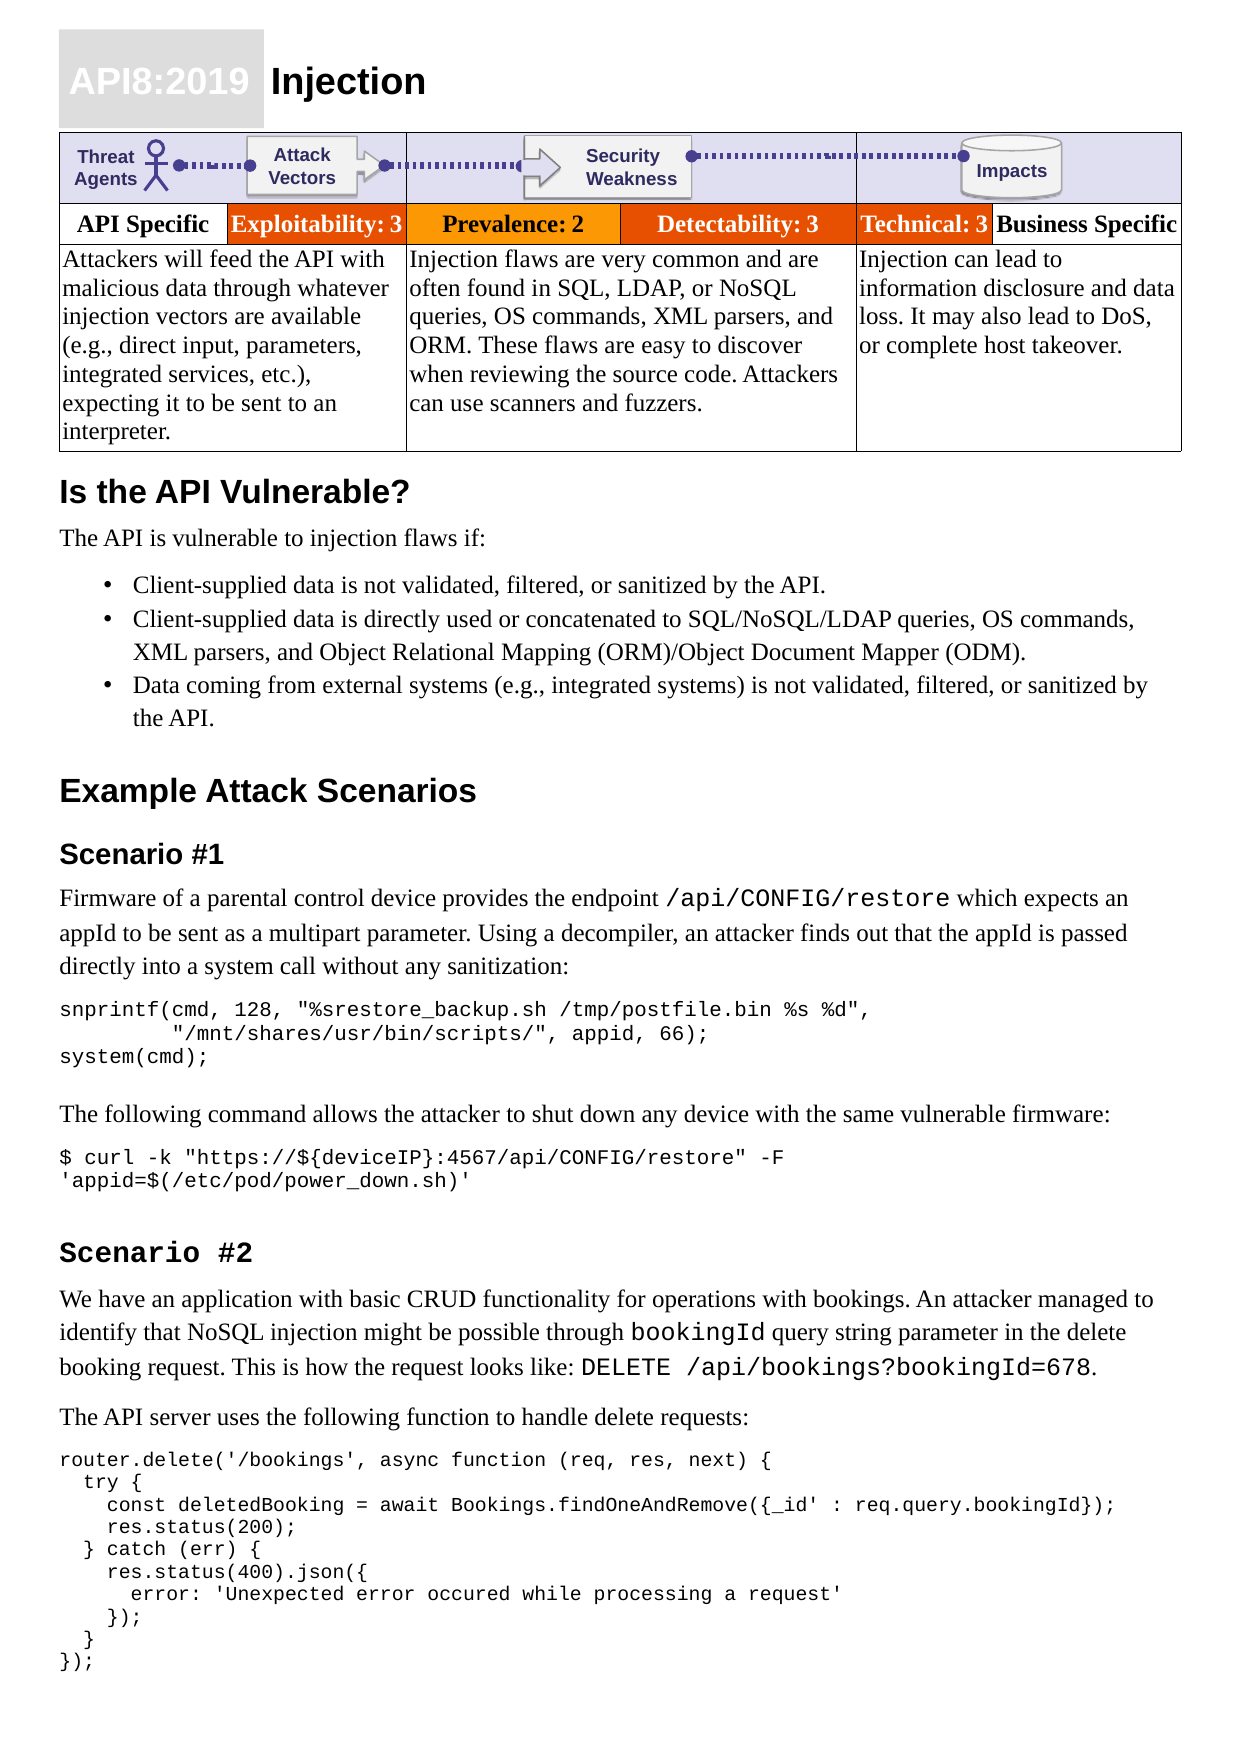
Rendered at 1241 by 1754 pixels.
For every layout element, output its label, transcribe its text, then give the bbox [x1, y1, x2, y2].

table_header [620, 133, 856, 203]
table_header [857, 133, 992, 203]
table_cell Prevalence: 2 [407, 204, 620, 244]
text } catch (err) { [59, 1539, 1181, 1562]
subtitle Scenario #1 [59, 837, 1181, 871]
text } }); [59, 1629, 1181, 1674]
table_header [407, 133, 620, 203]
text try { [59, 1472, 1181, 1494]
text Firmware of a parental control device provides the endpoint /api/CONFIG/restore which expects an appId to be sent as a multipart parameter. Using a decompiler, an attacker finds out that the appId is passed directly into a system call without any sanitization: [59, 883, 1181, 980]
text "/mnt/shares/usr/bin/scripts/", appid, 66); [59, 1022, 1181, 1046]
text router.delete('/bookings', async function (req, res, next) { [59, 1450, 1181, 1472]
table_cell Business Specific [993, 204, 1181, 244]
text We have an application with basic CRUD functionality for operations with bookings. An attacker managed to identify that NoSQL injection might be possible through bookingId query string parameter in the delete booking request. This is how the request looks like: DELETE /api/bookings?bookingId=678. [59, 1284, 1181, 1383]
subtitle Example Attack Scenarios [59, 771, 1181, 810]
table_cell Injection can lead to information disclosure and data loss. It may also lead to DoS, or complete host takeover. [857, 245, 1181, 451]
table_cell Technical: 3 [857, 204, 992, 244]
text system(cmd); [59, 1046, 1181, 1070]
text const deletedBooking = await Bookings.findOneAndRemove({_id' : req.query.bookingId}); [59, 1494, 1181, 1517]
table_cell Detectability: 3 [621, 204, 856, 244]
table_cell API Specific [60, 204, 227, 244]
table_header [227, 133, 406, 203]
table_cell Attackers will feed the API with malicious data through whatever injection vectors are available (e.g., direct input, parameters, integrated services, etc.), expecting it to be sent to an interpreter. [60, 245, 406, 451]
subtitle Is the API Vulnerable? [59, 472, 1181, 511]
text res.status(400).json({ [59, 1562, 1181, 1584]
text The API server uses the following function to handle delete requests: [59, 1402, 1181, 1431]
text The following command allows the attacker to shut down any device with the same vulnerable firmware: [59, 1099, 1181, 1128]
text }); [59, 1607, 1181, 1629]
text snprintf(cmd, 128, "%srestore_backup.sh /tmp/postfile.bin %s %d", [59, 999, 1181, 1022]
table_cell Exploitability: 3 [228, 204, 406, 244]
table_header [992, 133, 1181, 203]
list Data coming from external systems (e.g., integrated systems) is not validated, filtered, or sanitized by the API. [103, 670, 1181, 731]
text res.status(200); [59, 1517, 1181, 1539]
list Client-supplied data is directly used or concatenated to SQL/NoSQL/LDAP queries, OS commands, XML parsers, and Object Relational Mapping (ORM)/Object Document Mapper (ODM). [103, 604, 1181, 665]
table_header [60, 133, 227, 203]
table_cell Injection flaws are very common and are often found in SQL, LDAP, or NoSQL queries, OS commands, XML parsers, and ORM. These flaws are easy to discover when reviewing the source code. Attackers can use scanners and fuzzers. [407, 245, 856, 451]
list Client-supplied data is not validated, filtered, or sanitized by the API. [103, 571, 1181, 599]
text $ curl -k "https://${deviceIP}:4567/api/CONFIG/restore" -F 'appid=$(/etc/pod/power_down.sh)' [59, 1147, 1181, 1194]
subtitle Scenario #2 [59, 1238, 1181, 1272]
text The API is vulnerable to injection flaws if: [59, 523, 1181, 552]
text error: 'Unexpected error occured while processing a request' [59, 1584, 1181, 1607]
